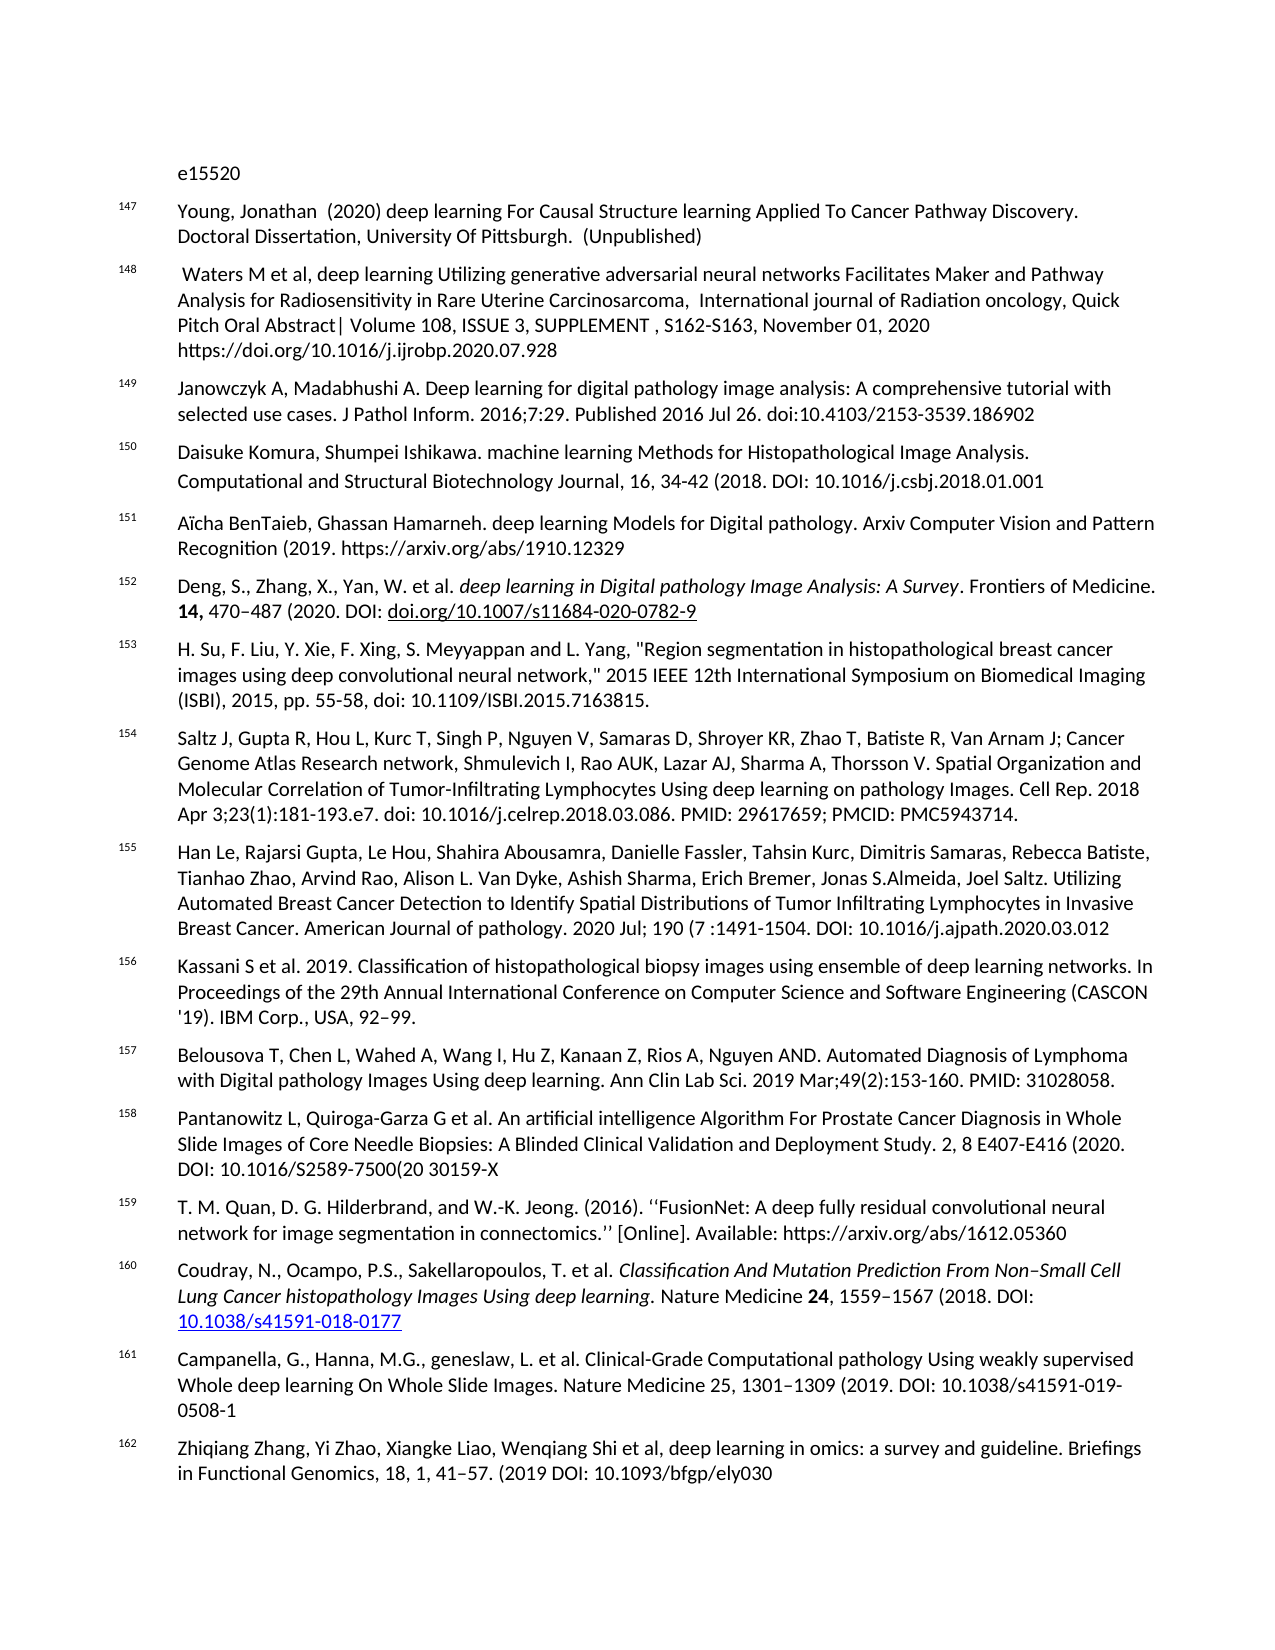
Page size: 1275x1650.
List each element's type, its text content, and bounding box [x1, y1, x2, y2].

text Pantanowitz L, Quiroga-Garza G et al. An artificial intelligence Algorithm For Prostate Cancer Diagnosis in Whole Slide Images of Core Needle Biopsies: A Blinded Clinical Validation and Deployment Study. 2, 8 E407-E416 (2020. DOI: 10.1016/S2589-7500(20 30159-X [118, 1106, 1157, 1182]
text Coudray, N., Ocampo, P.S., Sakellaropoulos, T. et al. Classification And Mutation Prediction From Non–Small Cell Lung Cancer histopathology Images Using deep learning. Nature Medicine 24, 1559–1567 (2018. DOI: 10.1038/s41591-018-0177 [118, 1258, 1157, 1334]
text H. Su, F. Liu, Y. Xie, F. Xing, S. Meyyappan and L. Yang, "Region segmentation in histopathological breast cancer images using deep convolutional neural network," 2015 IEEE 12th International Symposium on Biomedical Imaging (ISBI), 2015, pp. 55-58, doi: 10.1109/ISBI.2015.7163815. [118, 636, 1157, 713]
text Han Le, Rajarsi Gupta, Le Hou, Shahira Abousamra, Danielle Fassler, Tahsin Kurc, Dimitris Samaras, Rebecca Batiste, Tianhao Zhao, Arvind Rao, Alison L. Van Dyke, Ashish Sharma, Erich Bremer, Jonas S.Almeida, Joel Saltz. Utilizing Automated Breast Cancer Detection to Identify Spatial Distributions of Tumor Infiltrating Lymphocytes in Invasive Breast Cancer. American Journal of pathology. 2020 Jul; 190 (7 :1491-1504. DOI: 10.1016/j.ajpath.2020.03.012 [118, 839, 1157, 941]
text Zhiqiang Zhang, Yi Zhao, Xiangke Liao, Wenqiang Shi et al, deep learning in omics: a survey and guideline. Briefings in Functional Genomics, 18, 1, 41–57. (2019 DOI: 10.1093/bfgp/ely030 [118, 1435, 1157, 1486]
text e15520 [118, 160, 1157, 186]
text Kassani S et al. 2019. Classification of histopathological biopsy images using ensemble of deep learning networks. In Proceedings of the 29th Annual International Conference on Computer Science and Software Engineering (CASCON '19). IBM Corp., USA, 92–99. [118, 953, 1157, 1030]
text Deng, S., Zhang, X., Yan, W. et al. deep learning in Digital pathology Image Analysis: A Survey. Frontiers of Medicine. 14, 470–487 (2020. DOI: doi.org/10.1007/s11684-020-0782-9 [118, 573, 1157, 624]
text Campanella, G., Hanna, M.G., geneslaw, L. et al. Clinical-Grade Computational pathology Using weakly supervised Whole deep learning On Whole Slide Images. Nature Medicine 25, 1301–1309 (2019. DOI: 10.1038/s41591-019-0508-1 [118, 1346, 1157, 1423]
text Belousova T, Chen L, Wahed A, Wang I, Hu Z, Kanaan Z, Rios A, Nguyen AND. Automated Diagnosis of Lymphoma with Digital pathology Images Using deep learning. Ann Clin Lab Sci. 2019 Mar;49(2):153-160. PMID: 31028058. [118, 1042, 1157, 1093]
text Waters M et al, deep learning Utilizing generative adversarial neural networks Facilitates Maker and Pathway Analysis for Radiosensitivity in Rare Uterine Carcinosarcoma, International journal of Radiation oncology, Quick Pitch Oral Abstract| Volume 108, ISSUE 3, SUPPLEMENT , S162-S163, November 01, 2020 https://doi.org/10.1016/j.ijrobp.2020.07.928 [118, 261, 1157, 363]
text T. M. Quan, D. G. Hilderbrand, and W.-K. Jeong. (2016). ‘‘FusionNet: A deep fully residual convolutional neural network for image segmentation in connectomics.’’ [Online]. Available: https://arxiv.org/abs/1612.05360 [118, 1194, 1157, 1245]
text Aïcha BenTaieb, Ghassan Hamarneh. deep learning Models for Digital pathology. Arxiv Computer Vision and Pattern Recognition (2019. https://arxiv.org/abs/1910.12329 [118, 510, 1157, 561]
text Daisuke Komura, Shumpei Ishikawa. machine learning Methods for Histopathological Image Analysis. Computational and Structural Biotechnology Journal, 16, 34-42 (2018. DOI: 10.1016/j.csbj.2018.01.001 [118, 439, 1157, 493]
text Young, Jonathan (2020) deep learning For Causal Structure learning Applied To Cancer Pathway Discovery. Doctoral Dissertation, University Of Pittsburgh. (Unpublished) [118, 198, 1157, 249]
text Janowczyk A, Madabhushi A. Deep learning for digital pathology image analysis: A comprehensive tutorial with selected use cases. J Pathol Inform. 2016;7:29. Published 2016 Jul 26. doi:10.4103/2153-3539.186902 [118, 376, 1157, 426]
text Saltz J, Gupta R, Hou L, Kurc T, Singh P, Nguyen V, Samaras D, Shroyer KR, Zhao T, Batiste R, Van Arnam J; Cancer Genome Atlas Research network, Shmulevich I, Rao AUK, Lazar AJ, Sharma A, Thorsson V. Spatial Organization and Molecular Correlation of Tumor-Infiltrating Lymphocytes Using deep learning on pathology Images. Cell Rep. 2018 Apr 3;23(1):181-193.e7. doi: 10.1016/j.celrep.2018.03.086. PMID: 29617659; PMCID: PMC5943714. [118, 725, 1157, 827]
